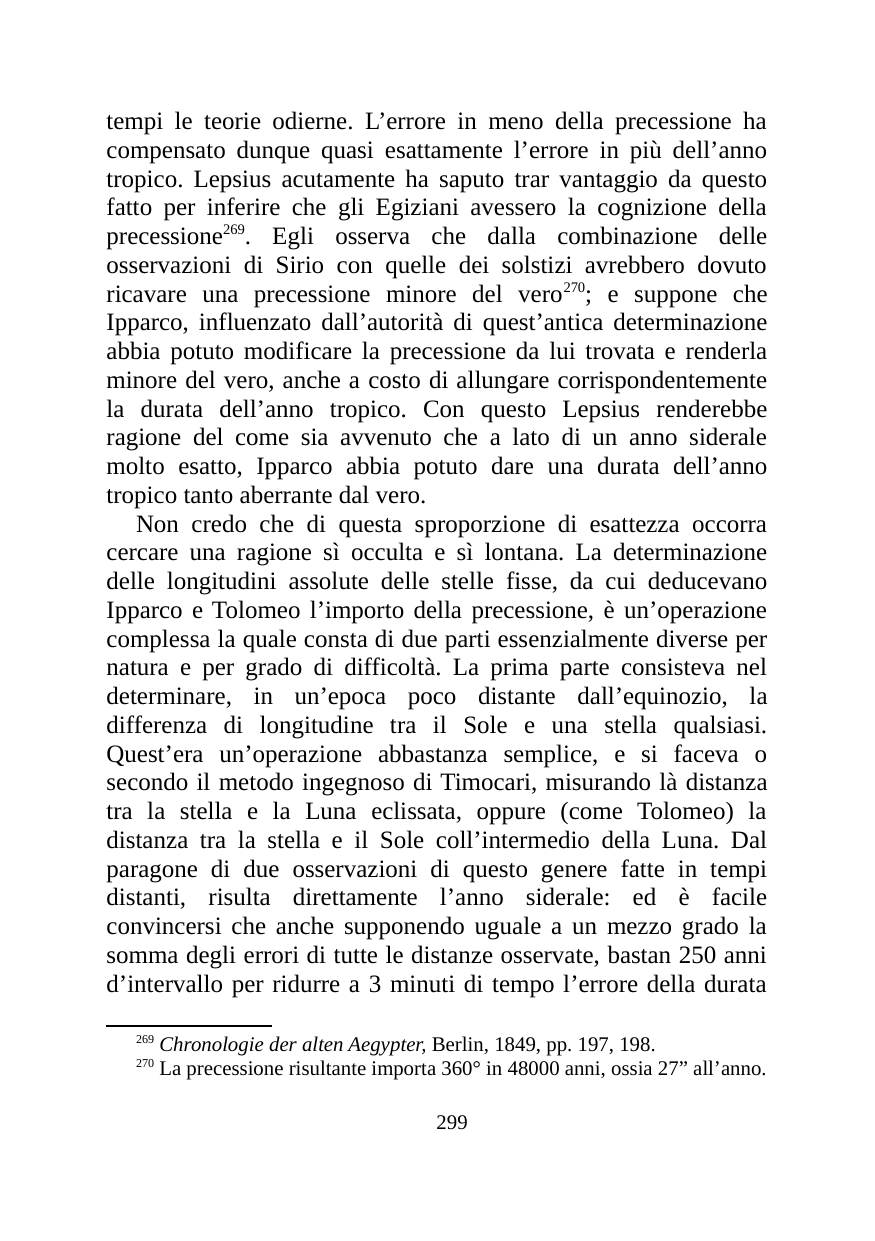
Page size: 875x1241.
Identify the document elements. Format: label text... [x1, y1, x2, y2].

text tempi le teorie odierne. L’errore in meno della precessione ha compensato dunque quasi esattamente l’errore in più dell’anno tropico. Lepsius acutamente ha saputo trar vantaggio da questo fatto per inferire che gli Egiziani avessero la cognizione della precessione. Egli osserva che dalla combinazione delle osservazioni di Sirio con quelle dei solstizi avrebbero dovuto ricavare una precessione minore del vero; e suppone che Ipparco, influenzato dall’autorità di quest’antica determinazione abbia potuto modificare la precessione da lui trovata e renderla minore del vero, anche a costo di allungare corrispondentemente la durata dell’anno tropico. Con questo Lepsius renderebbe ragione del come sia avvenuto che a lato di un anno siderale molto esatto, Ipparco abbia potuto dare una durata dell’anno tropico tanto aberrante dal vero. [106, 106, 768, 509]
text La precessione risultante importa 360° in 48000 anni, ossia 27” all’anno. [106, 1056, 768, 1080]
text Non credo che di questa sproporzione di esattezza occorra cercare una ragione sì occulta e sì lontana. La determinazione delle longitudini assolute delle stelle fisse, da cui deducevano Ipparco e Tolomeo l’importo della precessione, è un’operazione complessa la quale consta di due parti essenzialmente diverse per natura e per grado di difficoltà. La prima parte consisteva nel determinare, in un’epoca poco distante dall’equinozio, la differenza di longitudine tra il Sole e una stella qualsiasi. Quest’era un’operazione abbastanza semplice, e si faceva o secondo il metodo ingegnoso di Timocari, misurando là distanza tra la stella e la Luna eclissata, oppure (come Tolomeo) la distanza tra la stella e il Sole coll’intermedio della Luna. Dal paragone di due osservazioni di questo genere fatte in tempi distanti, risulta direttamente l’anno siderale: ed è facile convincersi che anche supponendo uguale a un mezzo grado la somma degli errori di tutte le distanze osservate, bastan 250 anni d’intervallo per ridurre a 3 minuti di tempo l’errore della durata [106, 509, 768, 997]
text Chronologie der alten Aegypter, Berlin, 1849, pp. 197, 198. [106, 1032, 768, 1056]
